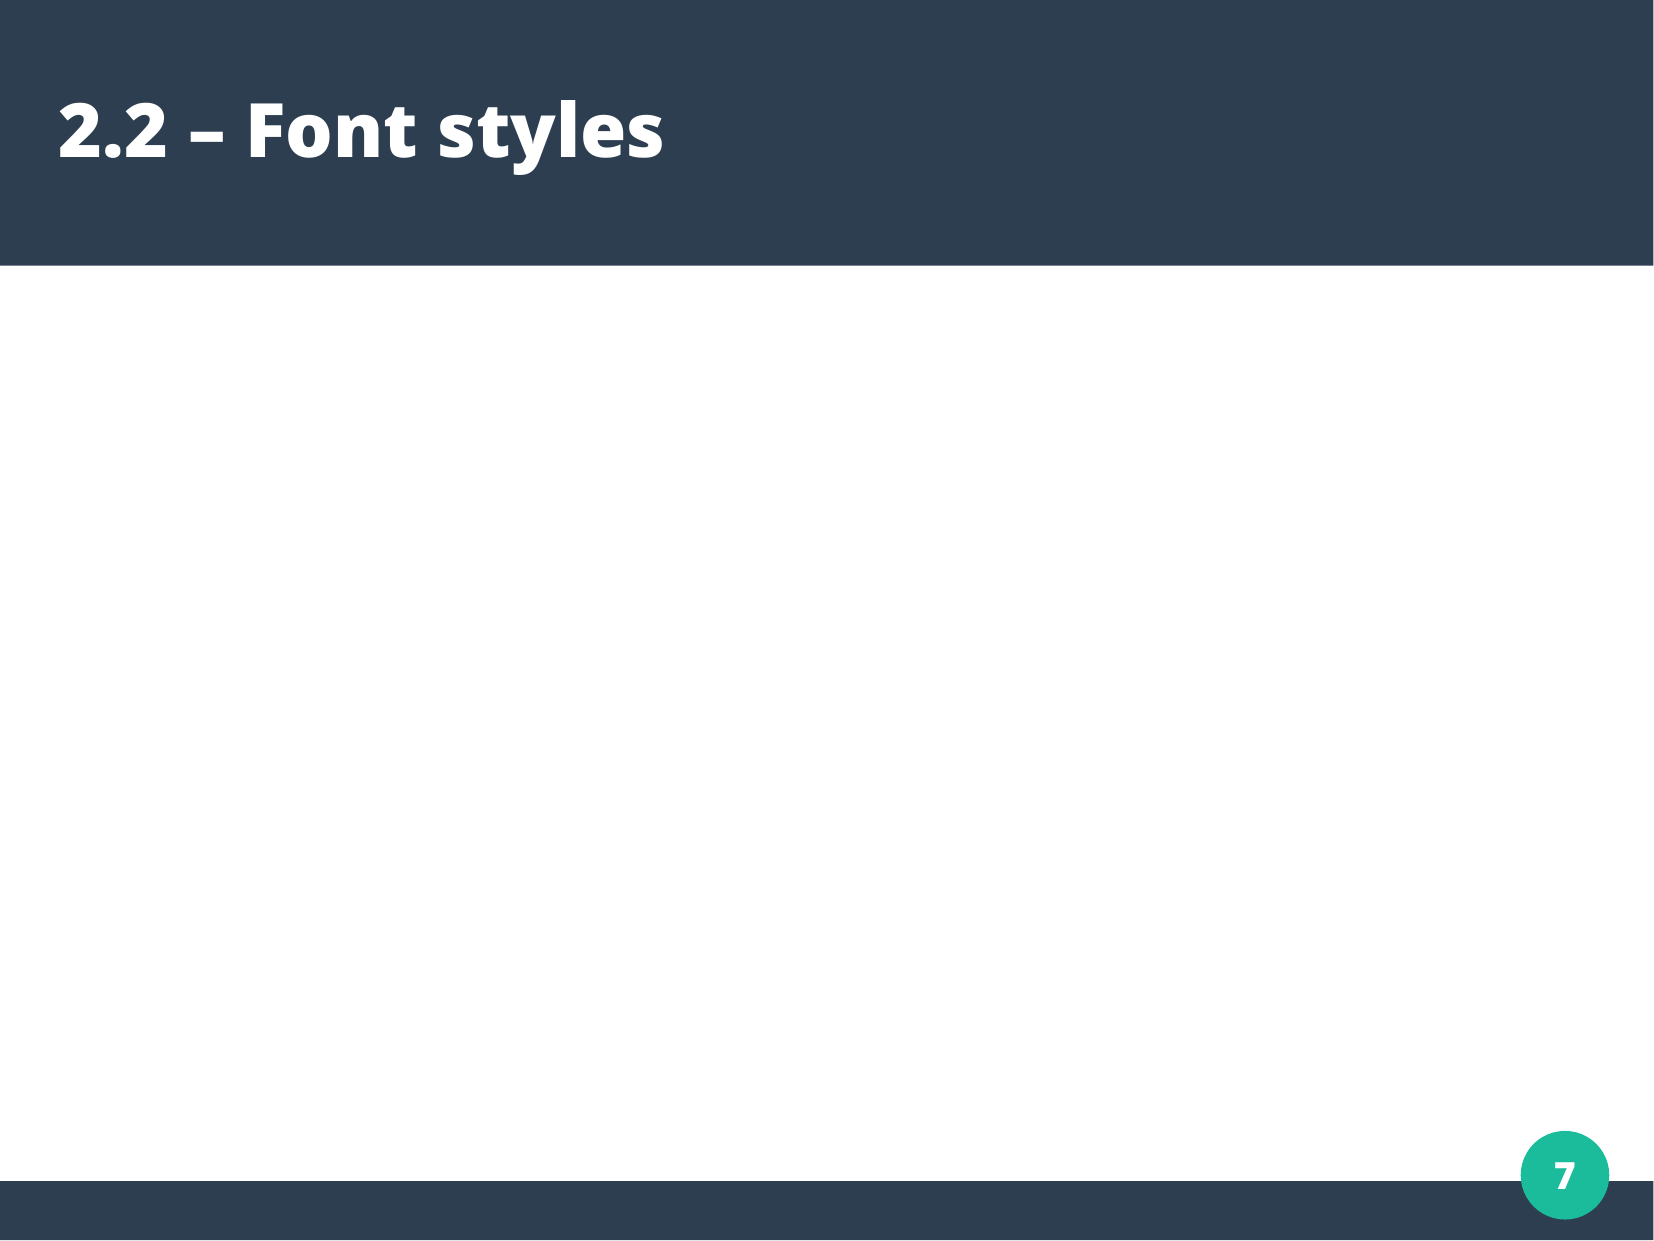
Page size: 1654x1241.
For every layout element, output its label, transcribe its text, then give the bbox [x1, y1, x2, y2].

title 2.2 – Font styles [59, 49, 1595, 207]
